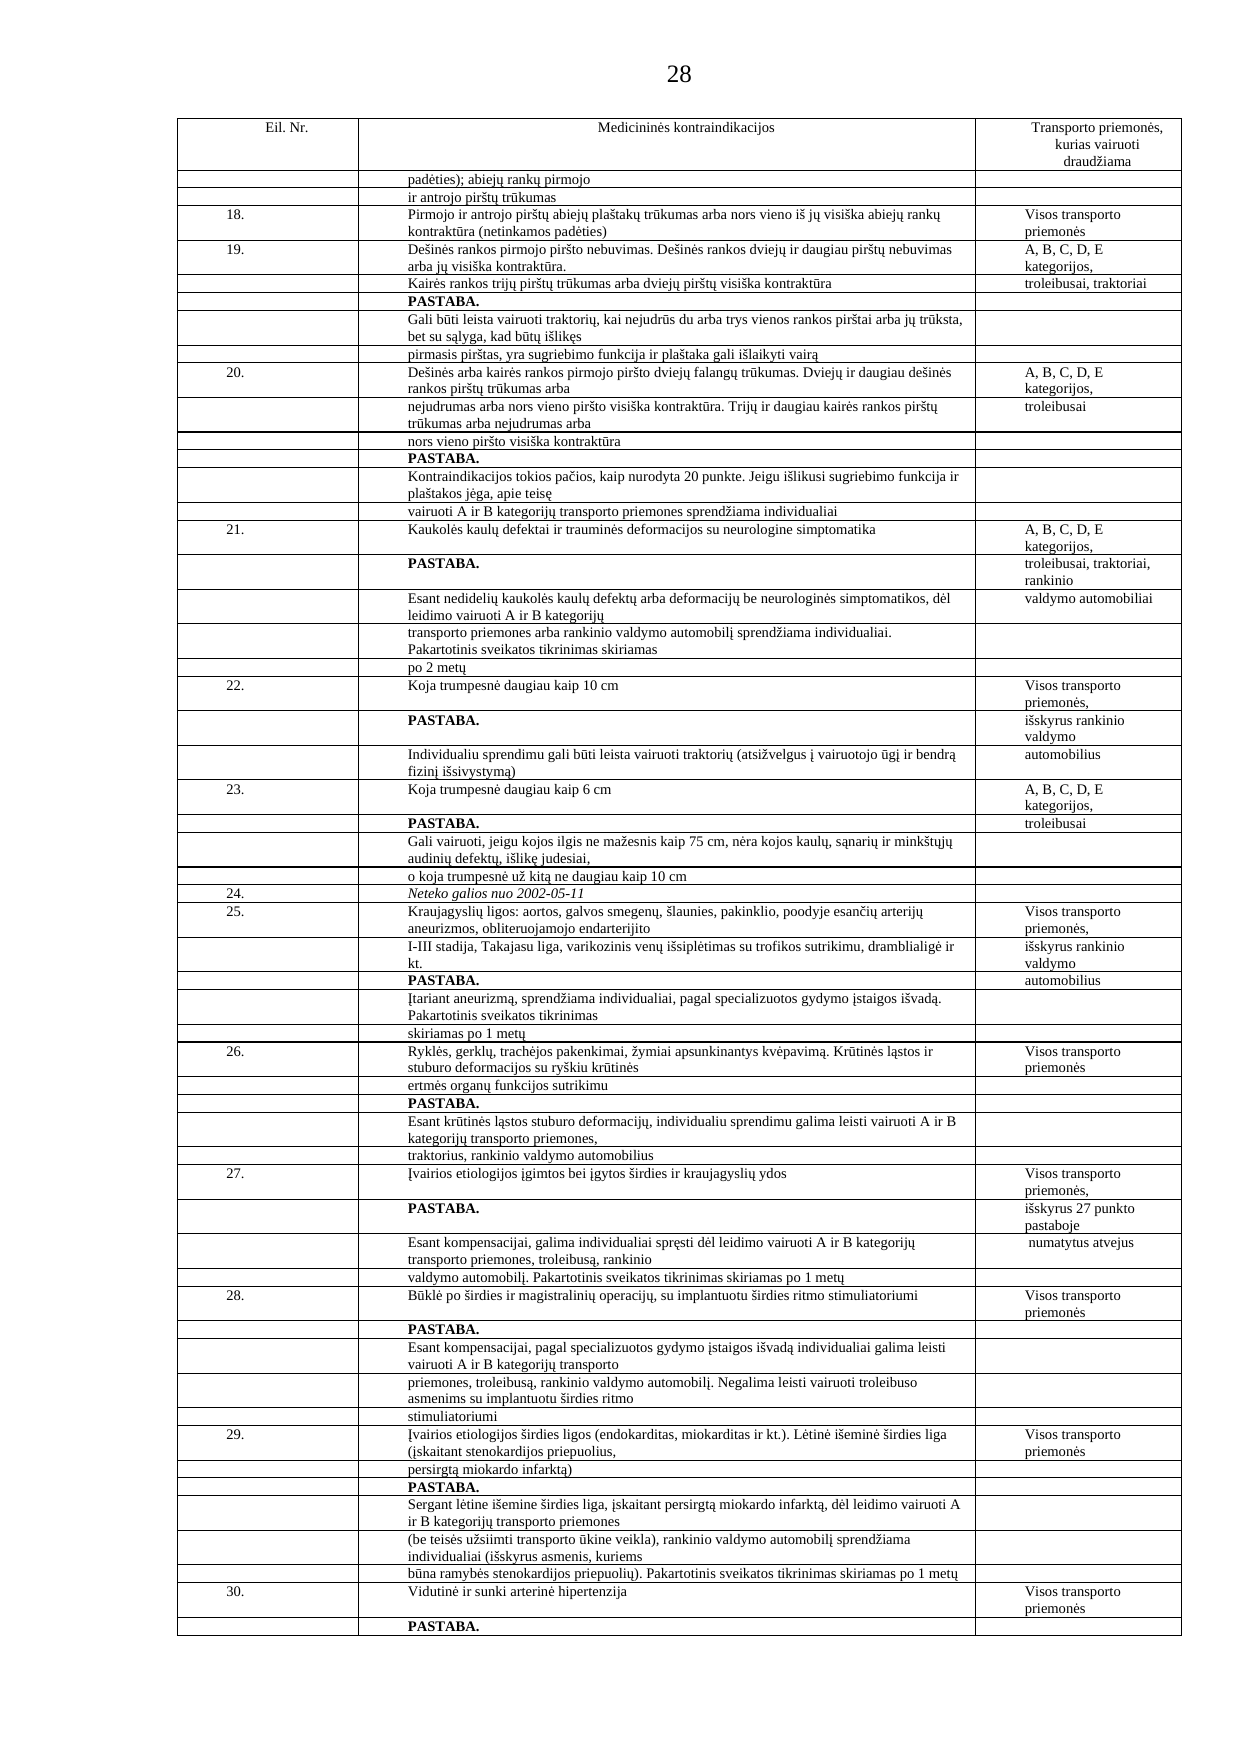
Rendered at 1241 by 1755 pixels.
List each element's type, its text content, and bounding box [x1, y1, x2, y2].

table_cell Esant krūtinės ląstos stuburo deformacijų, individualiu sprendimu galima leisti vairuoti A ir B kategorijų transporto priemones, [359, 1113, 975, 1146]
table_cell [976, 1095, 1181, 1112]
table_cell po 2 metų [359, 659, 975, 676]
table_cell [178, 1478, 358, 1495]
table_cell Esant kompensacijai, pagal specializuotos gydymo įstaigos išvadą individualiai galima leisti vairuoti A ir B kategorijų transporto [359, 1339, 975, 1372]
table_cell Kraujagyslių ligos: aortos, galvos smegenų, šlaunies, pakinklio, poodyje esančių arterijų aneurizmos, obliteruojamojo endarterijito [359, 903, 975, 937]
table_cell [178, 659, 358, 676]
table_cell transporto priemones arba rankinio valdymo automobilį sprendžiama individualiai. Pakartotinis sveikatos tikrinimas skiriamas [359, 624, 975, 658]
table_cell vairuoti A ir B kategorijų transporto priemones sprendžiama individualiai [359, 503, 975, 519]
table_cell [976, 885, 1181, 902]
table_cell [976, 503, 1181, 519]
table_cell [976, 311, 1181, 344]
table_cell išskyrus 27 punkto pastaboje [976, 1200, 1181, 1233]
table_cell [178, 1565, 358, 1582]
table_header Eil. Nr. [178, 119, 358, 169]
table_cell [976, 346, 1181, 362]
table_cell 23. [178, 780, 358, 814]
table_cell [178, 1374, 358, 1407]
table_cell (be teisės užsiimti transporto ūkine veikla), rankinio valdymo automobilį sprendžiama individualiai (išskyrus asmenis, kuriems [359, 1531, 975, 1564]
table_cell Pirmojo ir antrojo pirštų abiejų plaštakų trūkumas arba nors vieno iš jų visiška abiejų rankų kontraktūra (netinkamos padėties) [359, 206, 975, 240]
table_cell Visos transporto priemonės, [976, 903, 1181, 937]
table_cell [976, 1077, 1181, 1094]
table_cell [178, 171, 358, 187]
table_cell Įvairios etiologijos širdies ligos (endokarditas, miokarditas ir kt.). Lėtinė išeminė širdies liga (įskaitant stenokardijos priepuolius, [359, 1426, 975, 1459]
table_cell išskyrus rankinio valdymo [976, 938, 1181, 971]
table_cell [178, 746, 358, 779]
table_cell Visos transporto priemonės [976, 1287, 1181, 1320]
table_cell valdymo automobiliai [976, 590, 1181, 623]
table_cell PASTABA. [359, 815, 975, 832]
table_cell pirmasis pirštas, yra sugriebimo funkcija ir plaštaka gali išlaikyti vairą [359, 346, 975, 362]
table_cell [976, 1618, 1181, 1634]
table_cell PASTABA. [359, 711, 975, 745]
table_cell [178, 1113, 358, 1146]
table_cell troleibusai, traktoriai [976, 275, 1181, 292]
table_cell [178, 1269, 358, 1286]
table_cell [976, 468, 1181, 502]
table_cell [178, 590, 358, 623]
table_cell troleibusai [976, 815, 1181, 832]
table_cell [178, 1461, 358, 1477]
table_cell [976, 433, 1181, 449]
table_cell 26. [178, 1043, 358, 1076]
table_cell [976, 171, 1181, 187]
table_cell [976, 659, 1181, 676]
table_cell [178, 1095, 358, 1112]
table_cell Kairės rankos trijų pirštų trūkumas arba dviejų pirštų visiška kontraktūra [359, 275, 975, 292]
table_cell [178, 555, 358, 589]
table_cell [976, 1478, 1181, 1495]
table_cell [178, 1339, 358, 1372]
table_cell [976, 1408, 1181, 1425]
table_cell [178, 1618, 358, 1634]
table_cell o koja trumpesnė už kitą ne daugiau kaip 10 cm [359, 868, 975, 884]
table_cell [178, 450, 358, 467]
table_cell [178, 346, 358, 362]
table_cell [976, 450, 1181, 467]
table_cell [976, 1339, 1181, 1372]
table_cell Koja trumpesnė daugiau kaip 10 cm [359, 677, 975, 710]
table_cell [976, 188, 1181, 205]
table_cell 18. [178, 206, 358, 240]
table_cell Esant nedidelių kaukolės kaulų defektų arba deformacijų be neurologinės simptomatikos, dėl leidimo vairuoti A ir B kategorijų [359, 590, 975, 623]
table_header Medicininės kontraindikacijos [359, 119, 975, 169]
table_cell [178, 293, 358, 310]
table_cell būna ramybės stenokardijos priepuolių). Pakartotinis sveikatos tikrinimas skiriamas po 1 metų [359, 1565, 975, 1582]
table_cell Gali būti leista vairuoti traktorių, kai nejudrūs du arba trys vienos rankos pirštai arba jų trūksta, bet su sąlyga, kad būtų išlikęs [359, 311, 975, 344]
table_cell PASTABA. [359, 1478, 975, 1495]
table_cell [178, 1496, 358, 1530]
table_cell Ryklės, gerklų, trachėjos pakenkimai, žymiai apsunkinantys kvėpavimą. Krūtinės ląstos ir stuburo deformacijos su ryškiu krūtinės [359, 1043, 975, 1076]
table_cell PASTABA. [359, 1095, 975, 1112]
table_cell [178, 1077, 358, 1094]
table_cell 25. [178, 903, 358, 937]
table_cell priemones, troleibusą, rankinio valdymo automobilį. Negalima leisti vairuoti troleibuso asmenims su implantuotu širdies ritmo [359, 1374, 975, 1407]
table_cell [178, 1408, 358, 1425]
table_cell [178, 624, 358, 658]
table_cell išskyrus rankinio valdymo [976, 711, 1181, 745]
table_cell [178, 972, 358, 989]
table_cell 24. [178, 885, 358, 902]
table_cell [178, 1025, 358, 1041]
table_cell 27. [178, 1165, 358, 1198]
table_cell automobilius [976, 746, 1181, 779]
table_cell [976, 1565, 1181, 1582]
table_cell Įvairios etiologijos įgimtos bei įgytos širdies ir kraujagyslių ydos [359, 1165, 975, 1198]
table_cell Sergant lėtine išemine širdies liga, įskaitant persirgtą miokardo infarktą, dėl leidimo vairuoti A ir B kategorijų transporto priemones [359, 1496, 975, 1530]
table_cell [976, 990, 1181, 1023]
table_cell [178, 433, 358, 449]
table_cell [178, 503, 358, 519]
table_cell padėties); abiejų rankų pirmojo [359, 171, 975, 187]
table_cell ir antrojo pirštų trūkumas [359, 188, 975, 205]
table_cell traktorius, rankinio valdymo automobilius [359, 1147, 975, 1164]
table_cell 20. [178, 363, 358, 397]
table_cell [178, 815, 358, 832]
table_cell A, B, C, D, E kategorijos, [976, 241, 1181, 274]
table_cell [976, 293, 1181, 310]
table_cell Esant kompensacijai, galima individualiai spręsti dėl leidimo vairuoti A ir B kategorijų transporto priemones, troleibusą, rankinio [359, 1234, 975, 1268]
table_cell 21. [178, 521, 358, 554]
table_cell [178, 1200, 358, 1233]
table_cell Visos transporto priemonės [976, 1583, 1181, 1617]
table_cell Visos transporto priemonės, [976, 677, 1181, 710]
table_cell skiriamas po 1 metų [359, 1025, 975, 1041]
table_cell A, B, C, D, E kategorijos, [976, 780, 1181, 814]
table_cell stimuliatoriumi [359, 1408, 975, 1425]
table_cell [976, 1461, 1181, 1477]
table_cell [976, 1269, 1181, 1286]
table_cell [178, 1234, 358, 1268]
table_cell A, B, C, D, E kategorijos, [976, 521, 1181, 554]
table_cell PASTABA. [359, 1618, 975, 1634]
table_cell [976, 1321, 1181, 1338]
table_cell [178, 833, 358, 866]
table_cell [178, 275, 358, 292]
table_cell Kontraindikacijos tokios pačios, kaip nurodyta 20 punkte. Jeigu išlikusi sugriebimo funkcija ir plaštakos jėga, apie teisę [359, 468, 975, 502]
table_cell [178, 938, 358, 971]
table_cell [178, 1531, 358, 1564]
table_cell 30. [178, 1583, 358, 1617]
table_cell [178, 311, 358, 344]
table_cell PASTABA. [359, 450, 975, 467]
table_cell 19. [178, 241, 358, 274]
table_cell troleibusai, traktoriai, rankinio [976, 555, 1181, 589]
table_cell persirgtą miokardo infarktą) [359, 1461, 975, 1477]
table_cell Vidutinė ir sunki arterinė hipertenzija [359, 1583, 975, 1617]
table_cell [976, 1531, 1181, 1564]
table_cell [976, 1374, 1181, 1407]
table_cell Kaukolės kaulų defektai ir trauminės deformacijos su neurologine simptomatika [359, 521, 975, 554]
table_cell valdymo automobilį. Pakartotinis sveikatos tikrinimas skiriamas po 1 metų [359, 1269, 975, 1286]
table_cell [178, 398, 358, 431]
table_cell Individualiu sprendimu gali būti leista vairuoti traktorių (atsižvelgus į vairuotojo ūgį ir bendrą fizinį išsivystymą) [359, 746, 975, 779]
table_cell Koja trumpesnė daugiau kaip 6 cm [359, 780, 975, 814]
table_cell Visos transporto priemonės [976, 1426, 1181, 1459]
table_cell [976, 833, 1181, 866]
table_cell [178, 990, 358, 1023]
table_cell [976, 868, 1181, 884]
table_cell PASTABA. [359, 972, 975, 989]
table_cell Būklė po širdies ir magistralinių operacijų, su implantuotu širdies ritmo stimuliatoriumi [359, 1287, 975, 1320]
table_cell PASTABA. [359, 1200, 975, 1233]
table_cell Gali vairuoti, jeigu kojos ilgis ne mažesnis kaip 75 cm, nėra kojos kaulų, sąnarių ir minkštųjų audinių defektų, išlikę judesiai, [359, 833, 975, 866]
table_cell automobilius [976, 972, 1181, 989]
table_cell Visos transporto priemonės [976, 206, 1181, 240]
table_cell Dešinės rankos pirmojo piršto nebuvimas. Dešinės rankos dviejų ir daugiau pirštų nebuvimas arba jų visiška kontraktūra. [359, 241, 975, 274]
table_cell [976, 624, 1181, 658]
table_cell [976, 1147, 1181, 1164]
table_cell [178, 468, 358, 502]
table_cell [976, 1113, 1181, 1146]
table_cell nejudrumas arba nors vieno piršto visiška kontraktūra. Trijų ir daugiau kairės rankos pirštų trūkumas arba nejudrumas arba [359, 398, 975, 431]
table_cell [178, 1147, 358, 1164]
table_cell Neteko galios nuo 2002-05-11 [359, 885, 975, 902]
table_cell 29. [178, 1426, 358, 1459]
table_cell PASTABA. [359, 555, 975, 589]
table_cell [178, 1321, 358, 1338]
table_cell PASTABA. [359, 293, 975, 310]
table_cell [178, 711, 358, 745]
table_cell Įtariant aneurizmą, sprendžiama individualiai, pagal specializuotos gydymo įstaigos išvadą. Pakartotinis sveikatos tikrinimas [359, 990, 975, 1023]
table_cell I-III stadija, Takajasu liga, varikozinis venų išsiplėtimas su trofikos sutrikimu, dramblialigė ir kt. [359, 938, 975, 971]
table_cell A, B, C, D, E kategorijos, [976, 363, 1181, 397]
table_cell PASTABA. [359, 1321, 975, 1338]
table_header Transporto priemonės, kurias vairuoti draudžiama [976, 119, 1181, 169]
table_cell [976, 1496, 1181, 1530]
table_cell numatytus atvejus [976, 1234, 1181, 1268]
table_cell Visos transporto priemonės, [976, 1165, 1181, 1198]
table_cell Dešinės arba kairės rankos pirmojo piršto dviejų falangų trūkumas. Dviejų ir daugiau dešinės rankos pirštų trūkumas arba [359, 363, 975, 397]
table_cell [178, 868, 358, 884]
table_cell troleibusai [976, 398, 1181, 431]
table_cell 22. [178, 677, 358, 710]
table_cell [976, 1025, 1181, 1041]
table_cell 28. [178, 1287, 358, 1320]
table_cell Visos transporto priemonės [976, 1043, 1181, 1076]
table_cell nors vieno piršto visiška kontraktūra [359, 433, 975, 449]
table_cell ertmės organų funkcijos sutrikimu [359, 1077, 975, 1094]
table_cell [178, 188, 358, 205]
